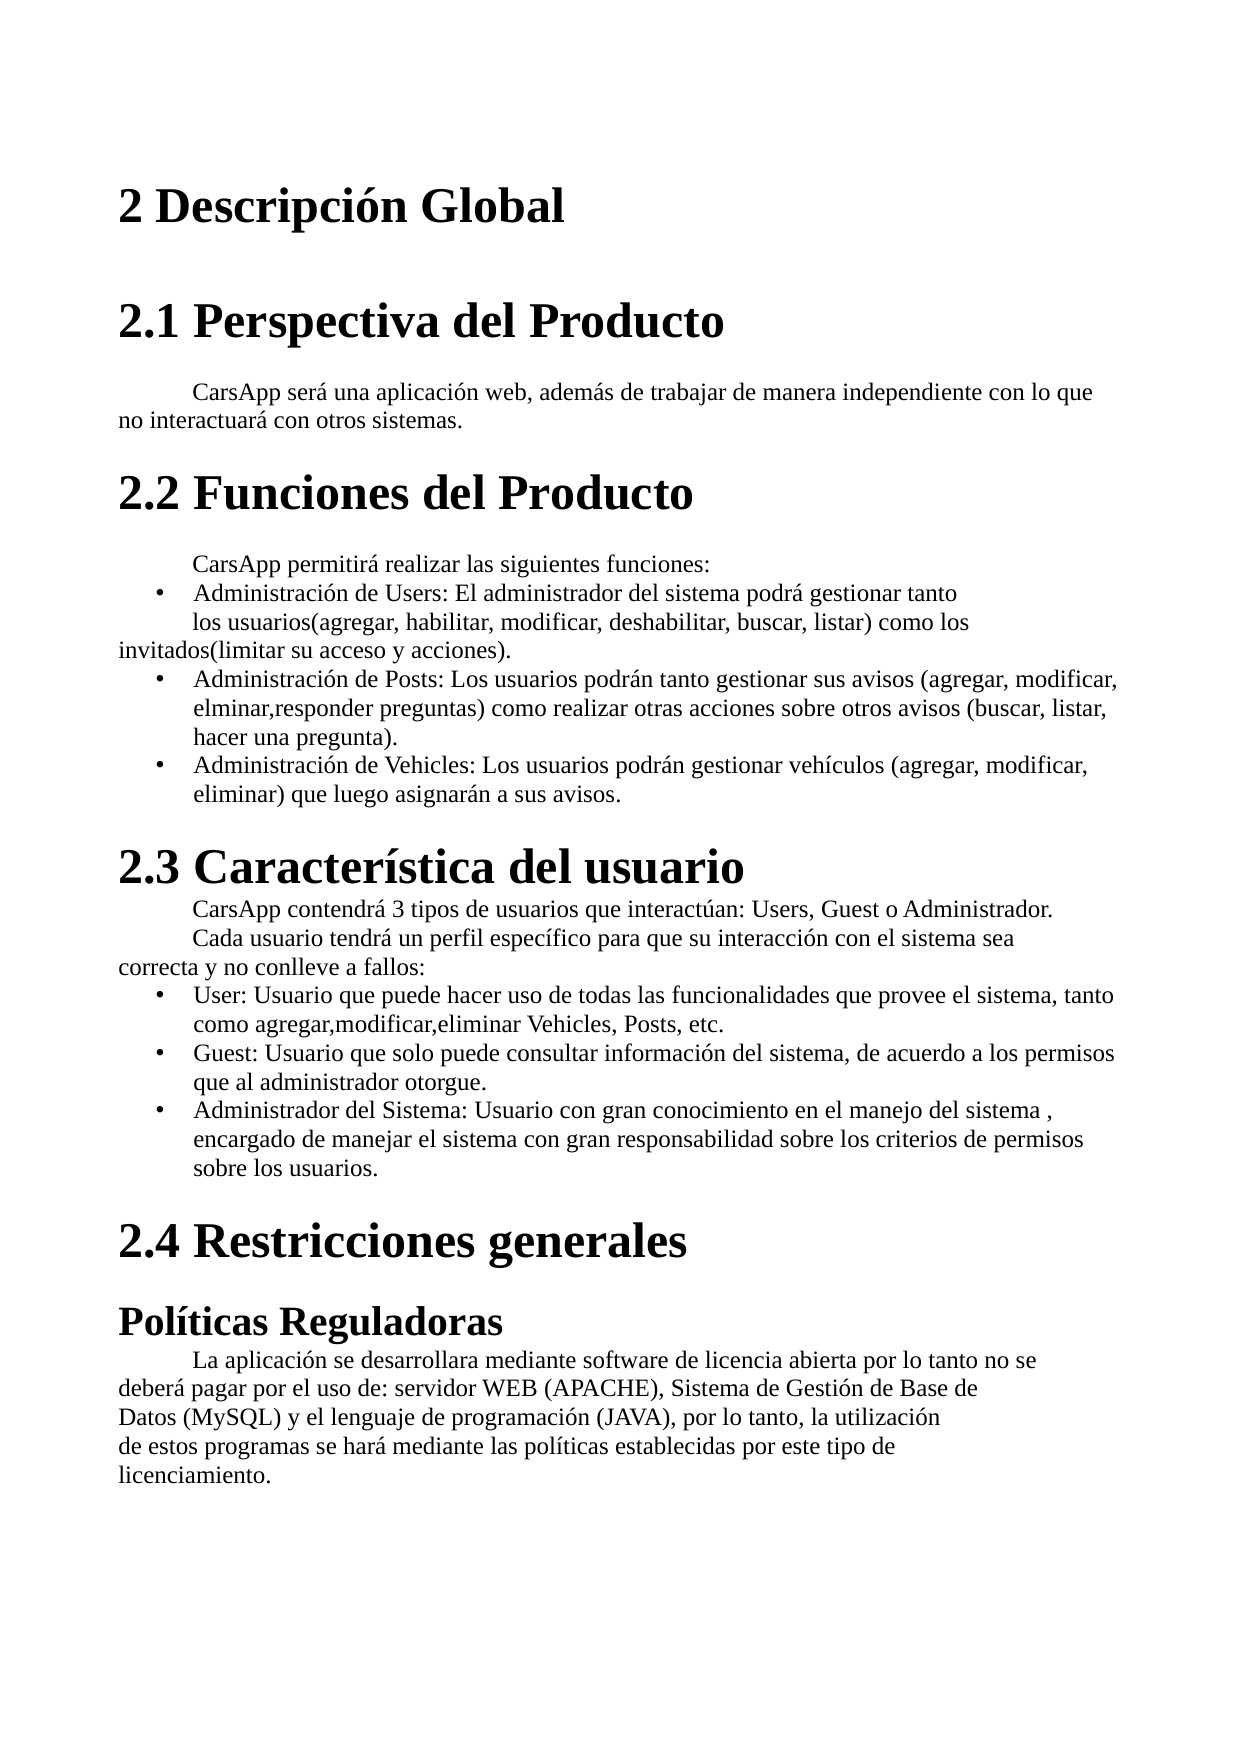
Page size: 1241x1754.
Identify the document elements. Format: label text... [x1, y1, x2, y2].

text 2.2 Funciones del Producto [118, 463, 1122, 521]
text La aplicación se desarrollara mediante software de licencia abierta por lo tanto no se [118, 1345, 1122, 1373]
list Administración de Vehicles: Los usuarios podrán gestionar vehículos (agregar, modificar, eliminar) que luego asignarán a sus avisos. [156, 751, 1122, 808]
text 2.1 Perspectiva del Producto [118, 291, 1122, 348]
text 2.4 Restricciones generales [118, 1211, 1122, 1268]
text deberá pagar por el uso de: servidor WEB (APACHE), Sistema de Gestión de Base de [118, 1373, 1122, 1402]
text Cada usuario tendrá un perfil específico para que su interacción con el sistema sea [118, 923, 1122, 952]
list Administración de Users: El administrador del sistema podrá gestionar tanto [156, 578, 1122, 607]
list User: Usuario que puede hacer uso de todas las funcionalidades que provee el sistema, tanto como agregar,modificar,eliminar Vehicles, Posts, etc. [156, 981, 1122, 1038]
text licenciamiento. [118, 1460, 1122, 1488]
text los usuarios(agregar, habilitar, modificar, deshabilitar, buscar, listar) como los invitados(limitar su acceso y acciones). [118, 607, 1122, 664]
text CarsApp contendrá 3 tipos de usuarios que interactúan: Users, Guest o Administrador. [118, 894, 1122, 923]
text CarsApp será una aplicación web, además de trabajar de manera independiente con lo que no interactuará con otros sistemas. [118, 377, 1122, 434]
list Guest: Usuario que solo puede consultar información del sistema, de acuerdo a los permisos que al administrador otorgue. [156, 1038, 1122, 1096]
list Administración de Posts: Los usuarios podrán tanto gestionar sus avisos (agregar, modificar, elminar,responder preguntas) como realizar otras acciones sobre otros avisos (buscar, listar, hacer una pregunta). [156, 664, 1122, 751]
text 2 Descripción Global [118, 176, 1122, 233]
text 2.3 Característica del usuario [118, 837, 1122, 894]
list Administrador del Sistema: Usuario con gran conocimiento en el manejo del sistema , encargado de manejar el sistema con gran responsabilidad sobre los criterios de permisos sobre los usuarios. [156, 1096, 1122, 1182]
text correcta y no conlleve a fallos: [118, 952, 1122, 981]
text Datos (MySQL) y el lenguaje de programación (JAVA), por lo tanto, la utilización [118, 1402, 1122, 1431]
text de estos programas se hará mediante las políticas establecidas por este tipo de [118, 1431, 1122, 1460]
text CarsApp permitirá realizar las siguientes funciones: [118, 549, 1122, 578]
text Políticas Reguladoras [118, 1297, 1122, 1345]
